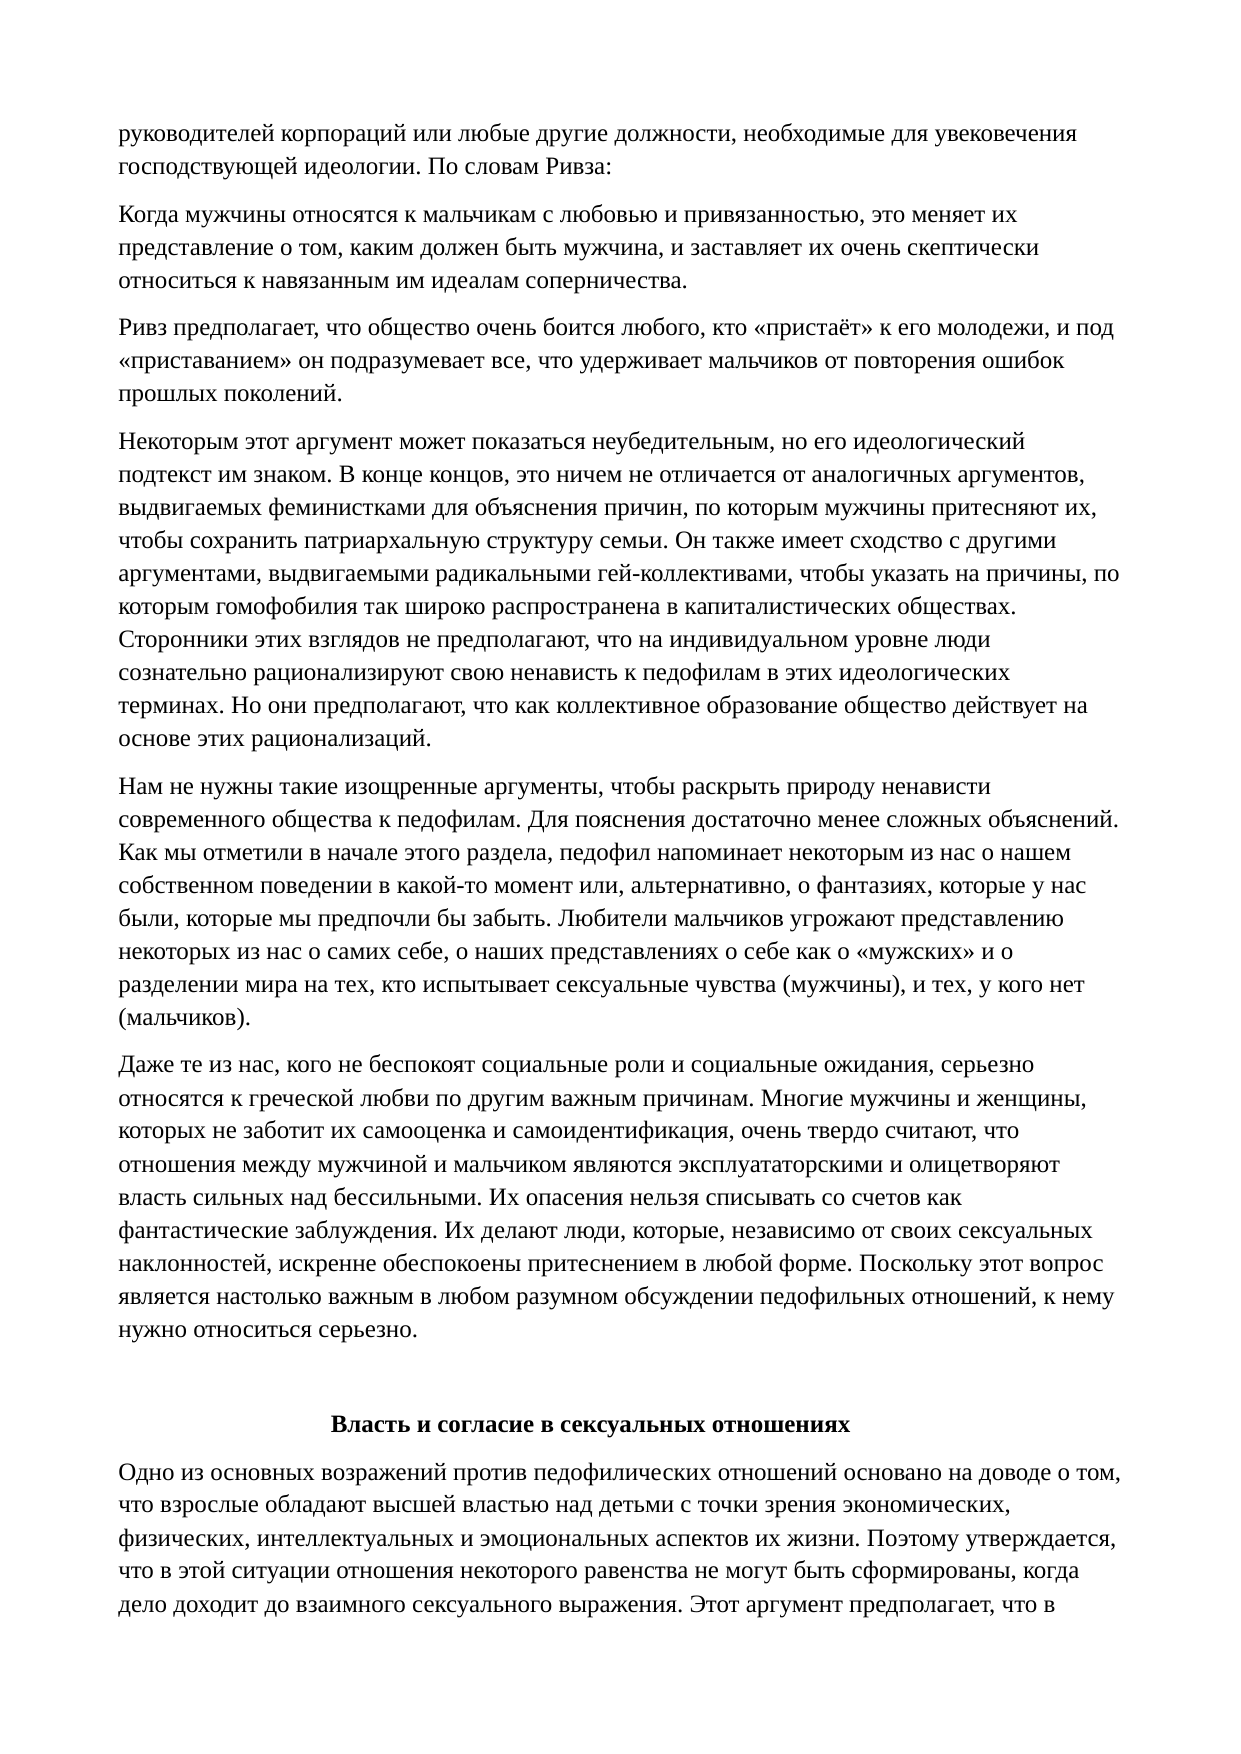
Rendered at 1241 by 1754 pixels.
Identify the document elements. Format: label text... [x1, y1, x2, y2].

text Нам не нужны такие изощренные аргументы, чтобы раскрыть природу ненависти современного общества к педофилам. Для пояснения достаточно менее сложных объяснений. Как мы отметили в начале этого раздела, педофил напоминает некоторым из нас о нашем собственном поведении в какой-то момент или, альтернативно, о фантазиях, которые у нас были, которые мы предпочли бы забыть. Любители мальчиков угрожают представлению некоторых из нас о самих себе, о наших представлениях о себе как о «мужских» и о разделении мира на тех, кто испытывает сексуальные чувства (мужчины), и тех, у кого нет (мальчиков). [118, 771, 1122, 1031]
text Ривз предполагает, что общество очень боится любого, кто «пристаёт» к его молодежи, и под «приставанием» он подразумевает все, что удерживает мальчиков от повторения ошибок прошлых поколений. [118, 312, 1122, 407]
text Когда мужчины относятся к мальчикам с любовью и привязанностью, это меняет их представление о том, каким должен быть мужчина, и заставляет их очень скептически относиться к навязанным им идеалам соперничества. [118, 199, 1122, 293]
text Одно из основных возражений против педофилических отношений основано на доводе о том, что взрослые обладают высшей властью над детьми с точки зрения экономических, физических, интеллектуальных и эмоциональных аспектов их жизни. Поэтому утверждается, что в этой ситуации отношения некоторого равенства не могут быть сформированы, когда дело доходит до взаимного сексуального выражения. Этот аргумент предполагает, что в [118, 1457, 1122, 1617]
text Некоторым этот аргумент может показаться неубедительным, но его идеологический подтекст им знаком. В конце концов, это ничем не отличается от аналогичных аргументов, выдвигаемых феминистками для объяснения причин, по которым мужчины притесняют их, чтобы сохранить патриархальную структуру семьи. Он также имеет сходство с другими аргументами, выдвигаемыми радикальными гей-коллективами, чтобы указать на причины, по которым гомофобилия так широко распространена в капиталистических обществах. Сторонники этих взглядов не предполагают, что на индивидуальном уровне люди сознательно рационализируют свою ненависть к педофилам в этих идеологических терминах. Но они предполагают, что как коллективное образование общество действует на основе этих рационализаций. [118, 426, 1122, 752]
text руководителей корпораций или любые другие должности, необходимые для увековечения господствующей идеологии. По словам Ривза: [118, 118, 1122, 180]
text Даже те из нас, кого не беспокоят социальные роли и социальные ожидания, серьезно относятся к греческой любви по другим важным причинам. Многие мужчины и женщины, которых не заботит их самооценка и самоидентификация, очень твердо считают, что отношения между мужчиной и мальчиком являются эксплуататорскими и олицетворяют власть сильных над бессильными. Их опасения нельзя списывать со счетов как фантастические заблуждения. Их делают люди, которые, независимо от своих сексуальных наклонностей, искренне обеспокоены притеснением в любой форме. Поскольку этот вопрос является настолько важным в любом разумном обсуждении педофильных отношений, к нему нужно относиться серьезно. [118, 1049, 1122, 1342]
text Власть и согласие в сексуальных отношениях [118, 1409, 1122, 1438]
